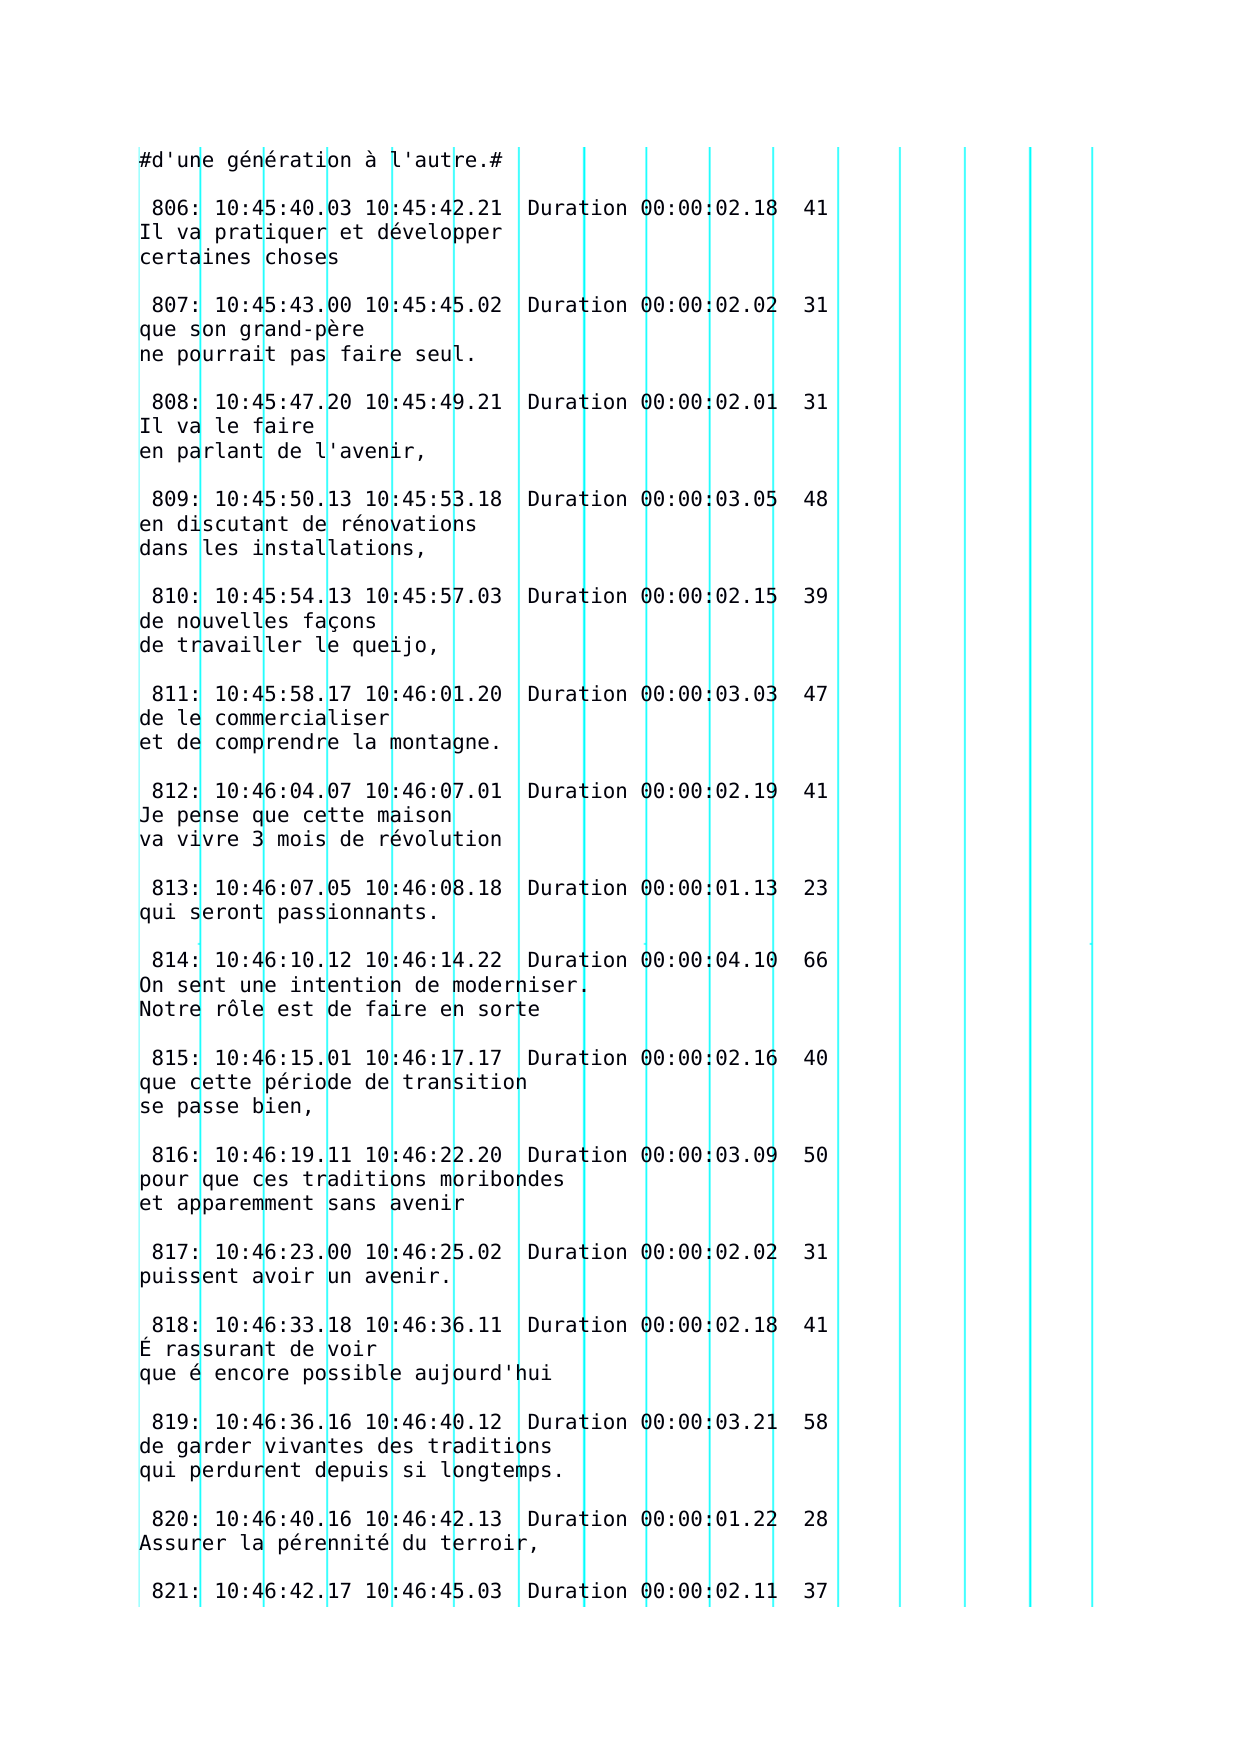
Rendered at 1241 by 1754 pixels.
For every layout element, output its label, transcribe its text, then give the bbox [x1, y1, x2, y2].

text de travailler le queijo, [139, 633, 1101, 657]
text pour que ces traditions moribondes [139, 1167, 1101, 1191]
text Il va pratiquer et développer [139, 220, 1101, 245]
text 807: 10:45:43.00 10:45:45.02 Duration 00:00:02.02 31 [139, 293, 1101, 317]
text 817: 10:46:23.00 10:46:25.02 Duration 00:00:02.02 31 [139, 1240, 1101, 1264]
text va vivre 3 mois de révolution [139, 827, 1101, 851]
text 811: 10:45:58.17 10:46:01.20 Duration 00:00:03.03 47 [139, 682, 1101, 706]
text 819: 10:46:36.16 10:46:40.12 Duration 00:00:03.21 58 [139, 1410, 1101, 1434]
text 815: 10:46:15.01 10:46:17.17 Duration 00:00:02.16 40 [139, 1046, 1101, 1070]
text puissent avoir un avenir. [139, 1264, 1101, 1288]
text Notre rôle est de faire en sorte [139, 997, 1101, 1021]
text 816: 10:46:19.11 10:46:22.20 Duration 00:00:03.09 50 [139, 1143, 1101, 1167]
text dans les installations, [139, 536, 1101, 560]
text 820: 10:46:40.16 10:46:42.13 Duration 00:00:01.22 28 [139, 1507, 1101, 1531]
text se passe bien, [139, 1094, 1101, 1118]
text #d'une génération à l'autre.# [139, 148, 1101, 172]
text Assurer la pérennité du terroir, [139, 1531, 1101, 1555]
text certaines choses [139, 245, 1101, 269]
text 818: 10:46:33.18 10:46:36.11 Duration 00:00:02.18 41 [139, 1313, 1101, 1337]
text Il va le faire [139, 414, 1101, 439]
text 809: 10:45:50.13 10:45:53.18 Duration 00:00:03.05 48 [139, 487, 1101, 512]
text É rassurant de voir [139, 1337, 1101, 1361]
text que cette période de transition [139, 1070, 1101, 1094]
text en parlant de l'avenir, [139, 439, 1101, 463]
text 813: 10:46:07.05 10:46:08.18 Duration 00:00:01.13 23 [139, 876, 1101, 900]
text 814: 10:46:10.12 10:46:14.22 Duration 00:00:04.10 66 [139, 948, 1101, 973]
text qui perdurent depuis si longtemps. [139, 1458, 1101, 1482]
text 810: 10:45:54.13 10:45:57.03 Duration 00:00:02.15 39 [139, 584, 1101, 609]
text de le commercialiser [139, 706, 1101, 730]
text qui seront passionnants. [139, 900, 1101, 924]
picture [138, 147, 1102, 1607]
text 821: 10:46:42.17 10:46:45.03 Duration 00:00:02.11 37 [139, 1579, 1101, 1604]
text 808: 10:45:47.20 10:45:49.21 Duration 00:00:02.01 31 [139, 390, 1101, 414]
text et apparemment sans avenir [139, 1191, 1101, 1216]
text 806: 10:45:40.03 10:45:42.21 Duration 00:00:02.18 41 [139, 196, 1101, 220]
text que son grand-père [139, 317, 1101, 342]
text que é encore possible aujourd'hui [139, 1361, 1101, 1385]
text ne pourrait pas faire seul. [139, 342, 1101, 366]
text 812: 10:46:04.07 10:46:07.01 Duration 00:00:02.19 41 [139, 779, 1101, 803]
text et de comprendre la montagne. [139, 730, 1101, 754]
text Je pense que cette maison [139, 803, 1101, 827]
text en discutant de rénovations [139, 512, 1101, 536]
text On sent une intention de moderniser. [139, 973, 1101, 997]
text de garder vivantes des traditions [139, 1434, 1101, 1458]
text de nouvelles façons [139, 609, 1101, 633]
